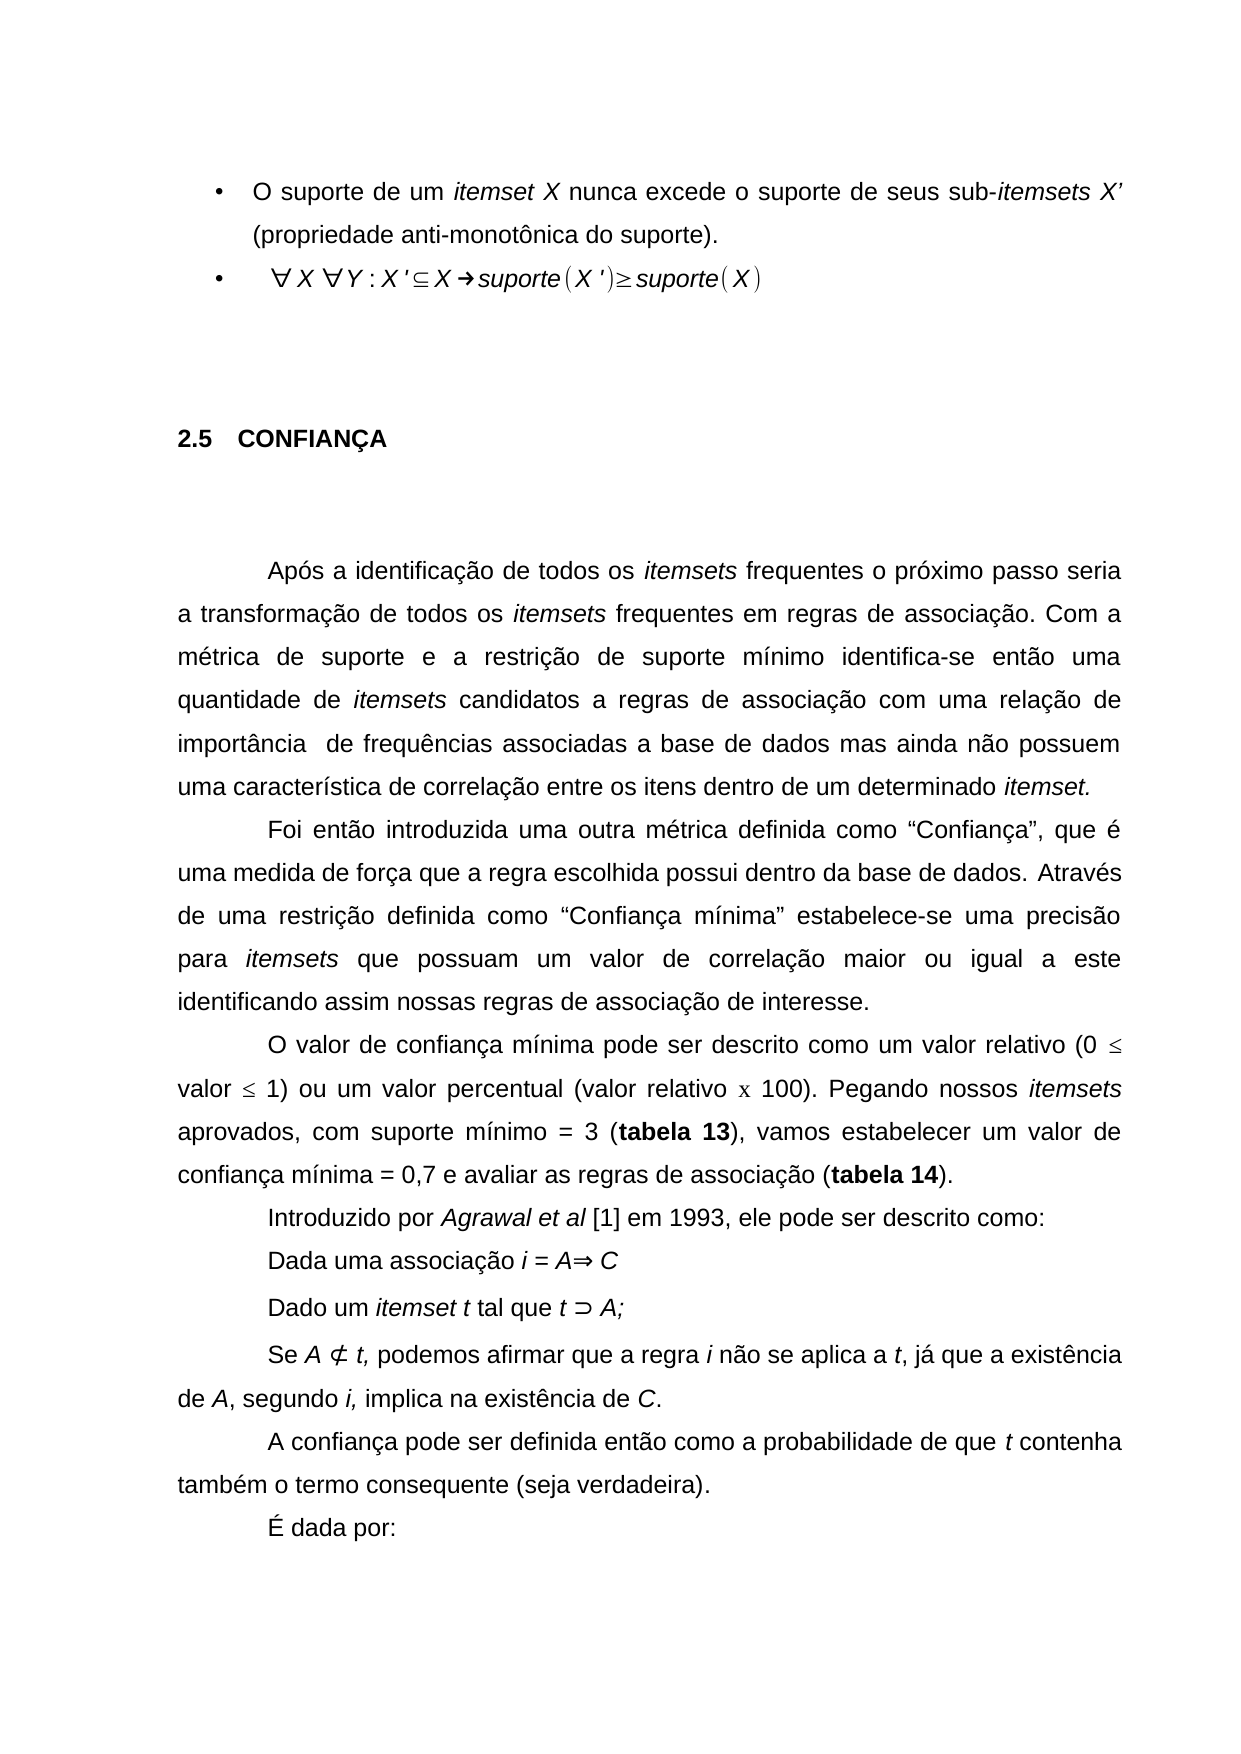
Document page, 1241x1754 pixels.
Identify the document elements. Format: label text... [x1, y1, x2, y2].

text Dada uma associação i = A⇒ C [177, 1246, 1122, 1275]
subtitle CONFIANÇA [177, 423, 1122, 452]
text Após a identificação de todos os itemsets frequentes o próximo passo seria a transformação de todos os itemsets frequentes em regras de associação. Com a métrica de suporte e a restrição de suporte mínimo identifica-se então uma quantidade de itemsets candidatos a regras de associação com uma relação de importância de frequências associadas a base de dados mas ainda não possuem uma característica de correlação entre os itens dentro de um determinado itemset. [177, 556, 1122, 800]
text A confiança pode ser definida então como a probabilidade de que t contenha também o termo consequente (seja verdadeira). [177, 1427, 1122, 1498]
text Introduzido por Agrawal et al [1] em 1993, ele pode ser descrito como: [177, 1203, 1122, 1232]
text Dado um itemset t tal que t ⊃ A; [177, 1289, 1122, 1323]
text Se A ⊄ t, podemos afirmar que a regra i não se aplica a t, já que a existência de A, segundo i, implica na existência de C. [177, 1340, 1122, 1412]
text É dada por: [177, 1513, 1122, 1542]
text O valor de confiança mínima pode ser descrito como um valor relativo (0 ≤ valor ≤ 1) ou um valor percentual (valor relativo x 100). Pegando nossos itemsets aprovados, com suporte mínimo = 3 (tabela 13), vamos estabelecer um valor de confiança mínima = 0,7 e avaliar as regras de associação (tabela 14). [177, 1030, 1122, 1189]
list O suporte de um itemset X nunca excede o suporte de seus sub-itemsets X’ (propriedade anti-monotônica do suporte). [215, 177, 1122, 249]
text Foi então introduzida uma outra métrica definida como “Confiança”, que é uma medida de força que a regra escolhida possui dentro da base de dados. Através de uma restrição definida como “Confiança mínima” estabelece-se uma precisão para itemsets que possuam um valor de correlação maior ou igual a este identificando assim nossas regras de associação de interesse. [177, 815, 1122, 1016]
